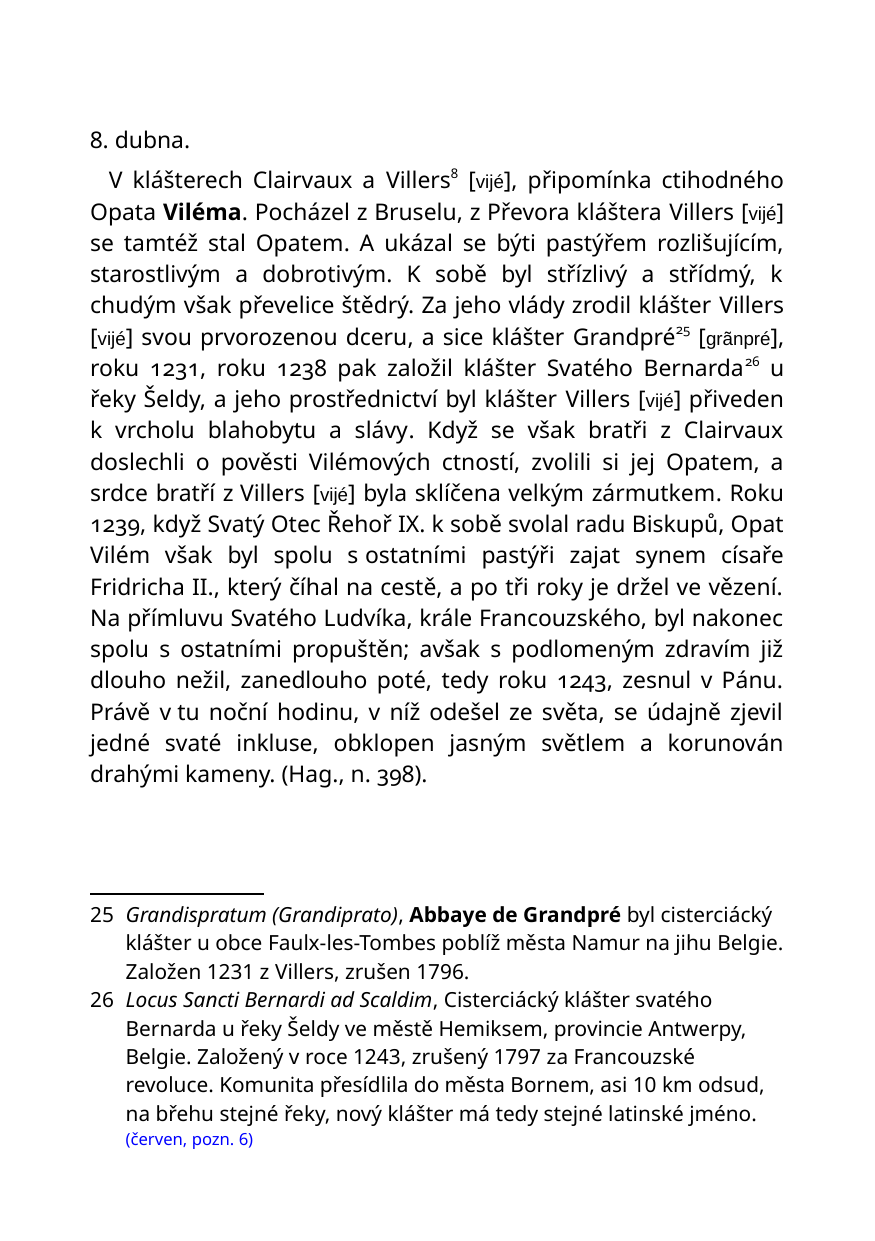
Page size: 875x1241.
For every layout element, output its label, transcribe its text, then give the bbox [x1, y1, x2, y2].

text Grandispratum (Grandiprato), Abbaye de Grandpré byl cisterciácký klášter u obce Faulx-les-Tombes poblíž města Namur na jihu Belgie. Založen 1231 z Villers, zrušen 1796. [90, 900, 784, 985]
text V klášterech Clairvaux a Villers8 [vijé], připomínka ctihodného Opata Viléma. Pocházel z Bruselu, z Převora kláštera Villers [vijé] se tamtéž stal Opatem. A ukázal se býti pastýřem rozlišujícím, starostlivým a dobrotivým. K sobě byl střízlivý a střídmý, k chudým však převelice štědrý. Za jeho vlády zrodil klášter Villers [vijé] svou prvorozenou dceru, a sice klášter Grandpré [grãnpré], roku 1231, roku 1238 pak založil klášter Svatého Bernarda u řeky Šeldy, a jeho prostřednictví byl klášter Villers [vijé] přiveden k vrcholu blahobytu a slávy. Když se však bratři z Clairvaux doslechli o pověsti Vilémových ctností, zvolili si jej Opatem, a srdce bratří z Villers [vijé] byla sklíčena velkým zármutkem. Roku 1239, když Svatý Otec Řehoř IX. k sobě svolal radu Biskupů, Opat Vilém však byl spolu s ostatními pastýři zajat synem císaře Fridricha II., který číhal na cestě, a po tři roky je držel ve vězení. Na přímluvu Svatého Ludvíka, krále Francouzského, byl nakonec spolu s ostatními propuštěn; avšak s podlomeným zdravím již dlouho nežil, zanedlouho poté, tedy roku 1243, zesnul v Pánu. Právě v tu noční hodinu, v níž odešel ze světa, se údajně zjevil jedné svaté inkluse, obklopen jasným světlem a korunován drahými kameny. (Hag., n. 398). [90, 164, 784, 789]
text 8. dubna. [90, 124, 784, 156]
text Locus Sancti Bernardi ad Scaldim, Cisterciácký klášter svatého Bernarda u řeky Šeldy ve městě Hemiksem, provincie Antwerpy, Belgie. Založený v roce 1243, zrušený 1797 za Francouzské revoluce. Komunita přesídlila do města Bornem, asi 10 km odsud, na břehu stejné řeky, nový klášter má tedy stejné latinské jméno. (červen, pozn. 6) [90, 985, 784, 1150]
